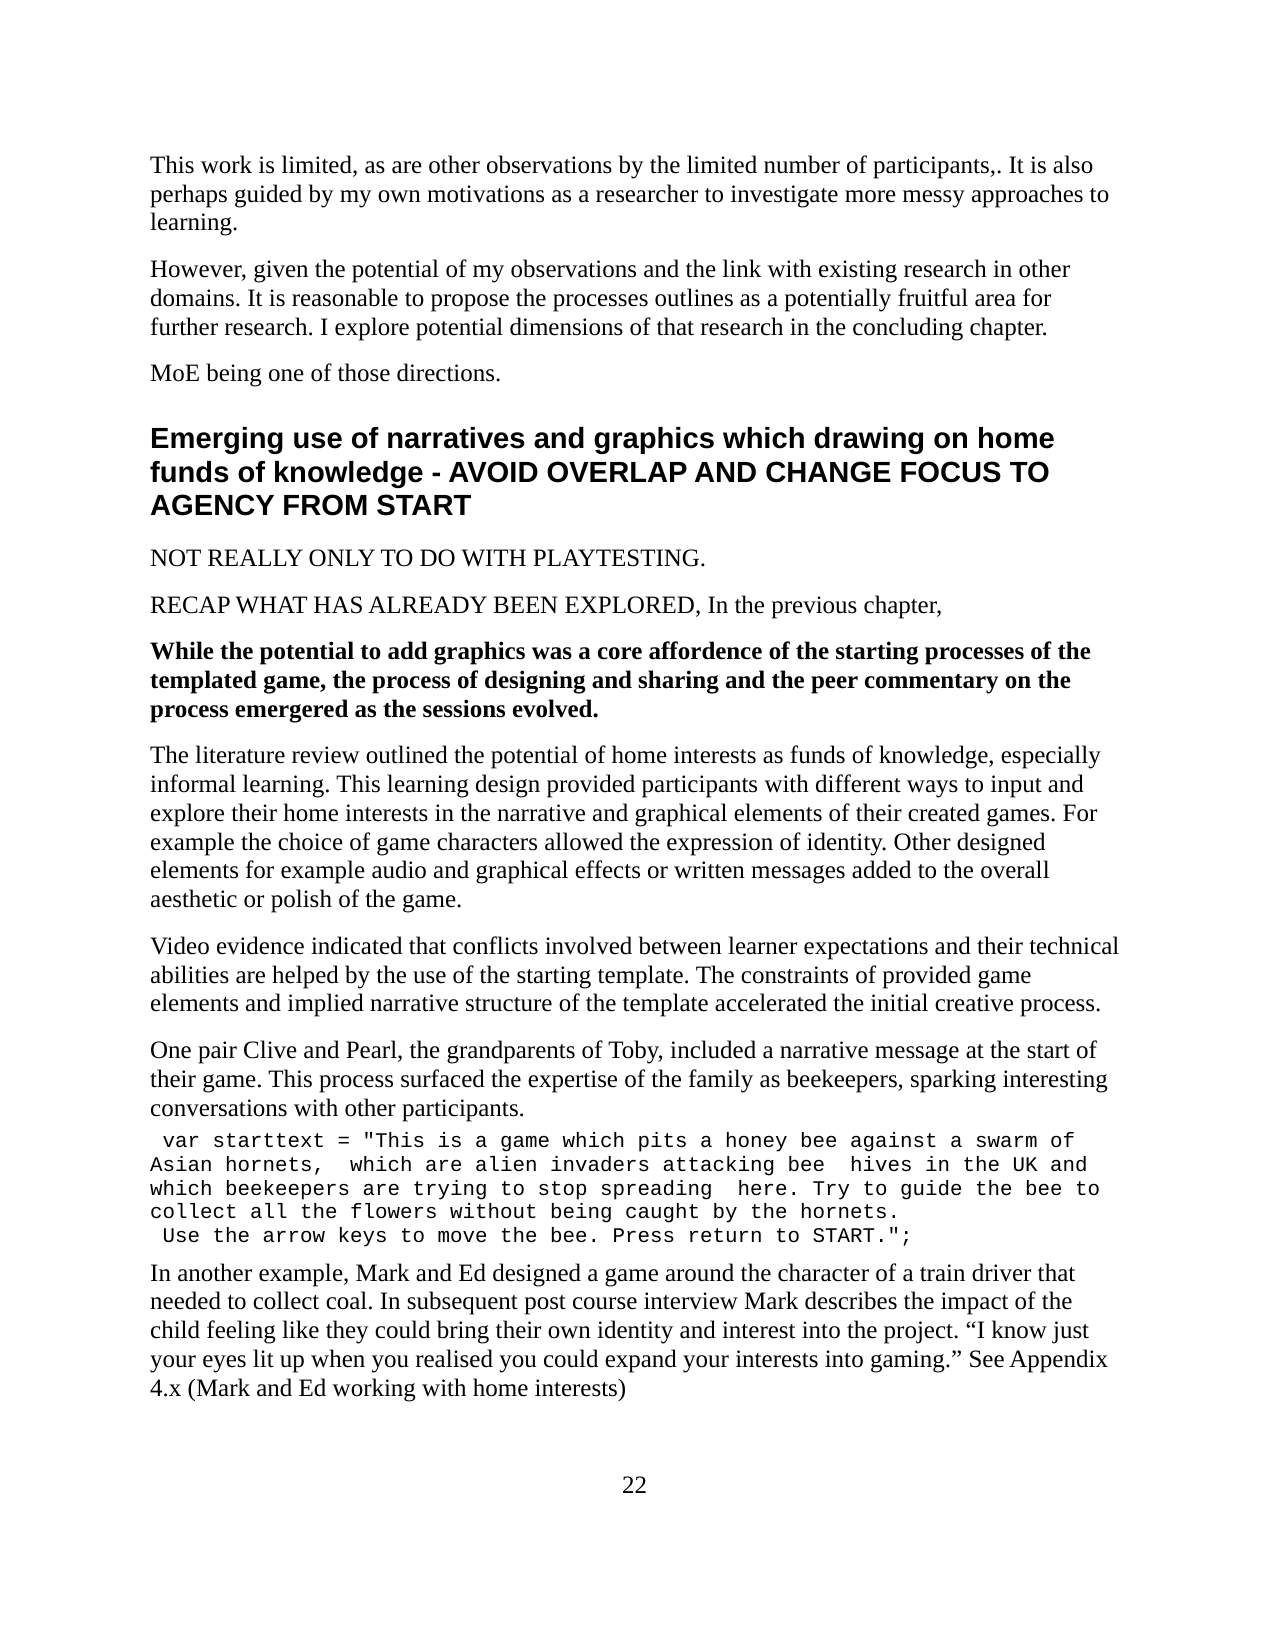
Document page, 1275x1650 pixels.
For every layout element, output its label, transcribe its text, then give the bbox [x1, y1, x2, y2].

text RECAP WHAT HAS ALREADY BEEN EXPLORED, In the previous chapter, [150, 590, 1125, 618]
text However, given the potential of my observations and the link with existing research in other domains. It is reasonable to propose the processes outlines as a potentially fruitful area for further research. I explore potential dimensions of that research in the concluding chapter. [150, 254, 1125, 340]
text MoE being one of those directions. [150, 358, 1125, 387]
text Use the arrow keys to move the bee. Press return to START."; [150, 1225, 1125, 1249]
text NOT REALLY ONLY TO DO WITH PLAYTESTING. [150, 543, 1125, 572]
subtitle Emerging use of narratives and graphics which drawing on home funds of knowledge - AVOID OVERLAP AND CHANGE FOCUS TO AGENCY FROM START [150, 421, 1125, 522]
text Video evidence indicated that conflicts involved between learner expectations and their technical abilities are helped by the use of the starting template. The constraints of provided game elements and implied narrative structure of the template accelerated the initial creative process. [150, 931, 1125, 1017]
text While the potential to add graphics was a core affordence of the starting processes of the templated game, the process of designing and sharing and the peer commentary on the process emergered as the sessions evolved. [150, 636, 1125, 723]
text In another example, Mark and Ed designed a game around the character of a train driver that needed to collect coal. In subsequent post course interview Mark describes the impact of the child feeling like they could bring their own identity and interest into the project. “I know just your eyes lit up when you realised you could expand your interests into gaming.” See Appendix 4.x (Mark and Ed working with home interests) [150, 1258, 1125, 1401]
text var starttext = "This is a game which pits a honey bee against a swarm of Asian hornets, which are alien invaders attacking bee hives in the UK and which beekeepers are trying to stop spreading here. Try to guide the bee to collect all the flowers without being caught by the hornets. [150, 1130, 1125, 1225]
text The literature review outlined the potential of home interests as funds of knowledge, especially informal learning. This learning design provided participants with different ways to input and explore their home interests in the narrative and graphical elements of their created games. For example the choice of game characters allowed the expression of identity. Other designed elements for example audio and graphical effects or written messages added to the overall aesthetic or polish of the game. [150, 741, 1125, 913]
text This work is limited, as are other observations by the limited number of participants,. It is also perhaps guided by my own motivations as a researcher to investigate more messy approaches to learning. [150, 150, 1125, 236]
text One pair Clive and Pearl, the grandparents of Toby, included a narrative message at the start of their game. This process surfaced the expertise of the family as beekeepers, sparking interesting conversations with other participants. [150, 1035, 1125, 1121]
